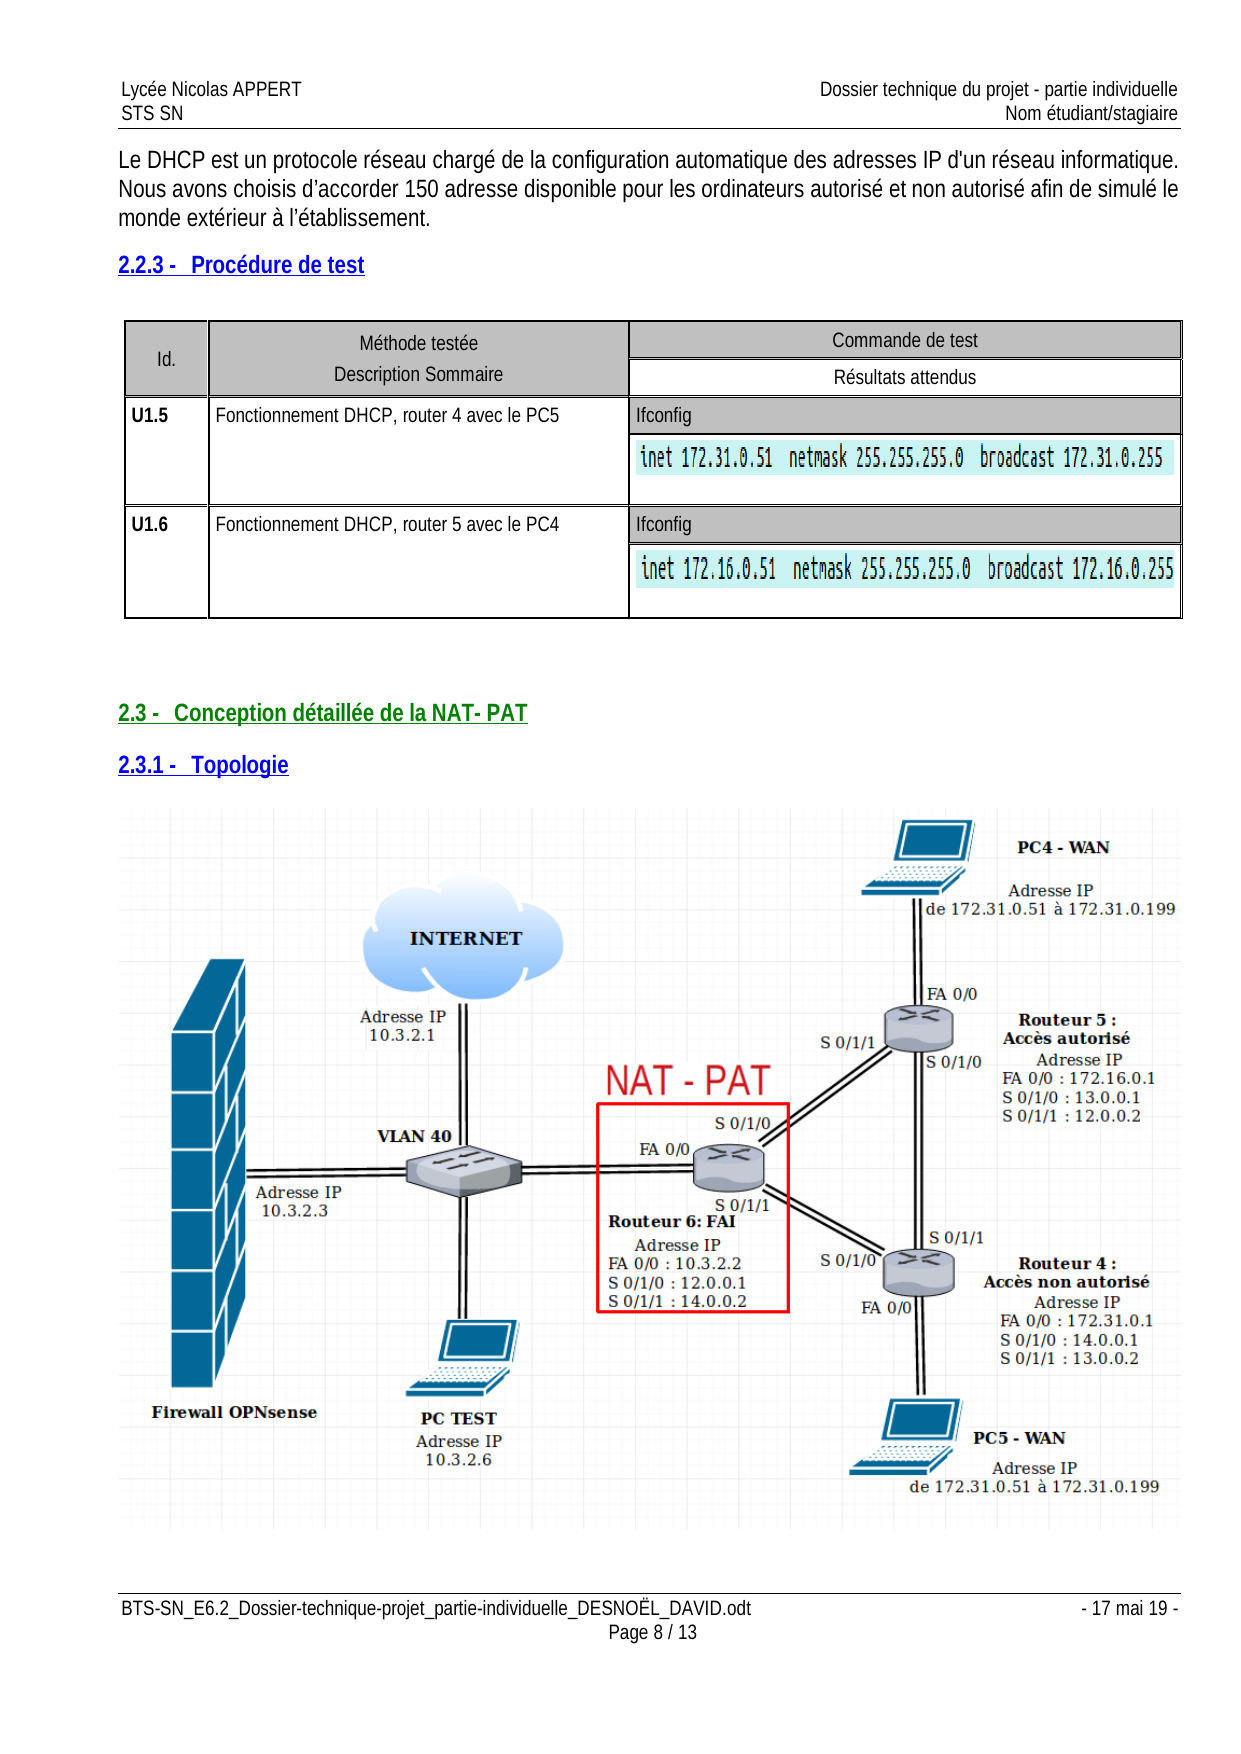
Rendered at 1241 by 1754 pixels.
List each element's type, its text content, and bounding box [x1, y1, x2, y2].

picture [635, 550, 1175, 588]
picture [635, 440, 1175, 475]
picture [118, 808, 1182, 1529]
table_header Ifconfig [630, 507, 1180, 542]
table_cell [630, 435, 1180, 504]
table_header Commande de test [630, 322, 1180, 357]
table_cell Fonctionnement DHCP, router 5 avec le PC4 [210, 507, 628, 617]
table_cell Fonctionnement DHCP, router 4 avec le PC5 [210, 398, 628, 504]
table_cell U1.6 [126, 507, 207, 617]
subtitle Conception détaillée de la NAT- PAT [118, 697, 1181, 726]
subtitle Topologie [118, 750, 1181, 779]
table_cell Résultats attendus [630, 360, 1180, 395]
table_cell [630, 545, 1180, 617]
table_header Id. [126, 322, 207, 395]
subtitle Procédure de test [118, 250, 1181, 279]
table_header Méthode testée Description Sommaire [210, 322, 628, 395]
table_cell U1.5 [126, 398, 207, 504]
text Le DHCP est un protocole réseau chargé de la configuration automatique des adresses IP d'un réseau informatique. Nous avons choisis d’accorder 150 adresse disponible pour les ordinateurs autorisé et non autorisé afin de simulé le monde extérieur à l’établissement. [118, 145, 1181, 232]
table_header Ifconfig [630, 398, 1180, 433]
